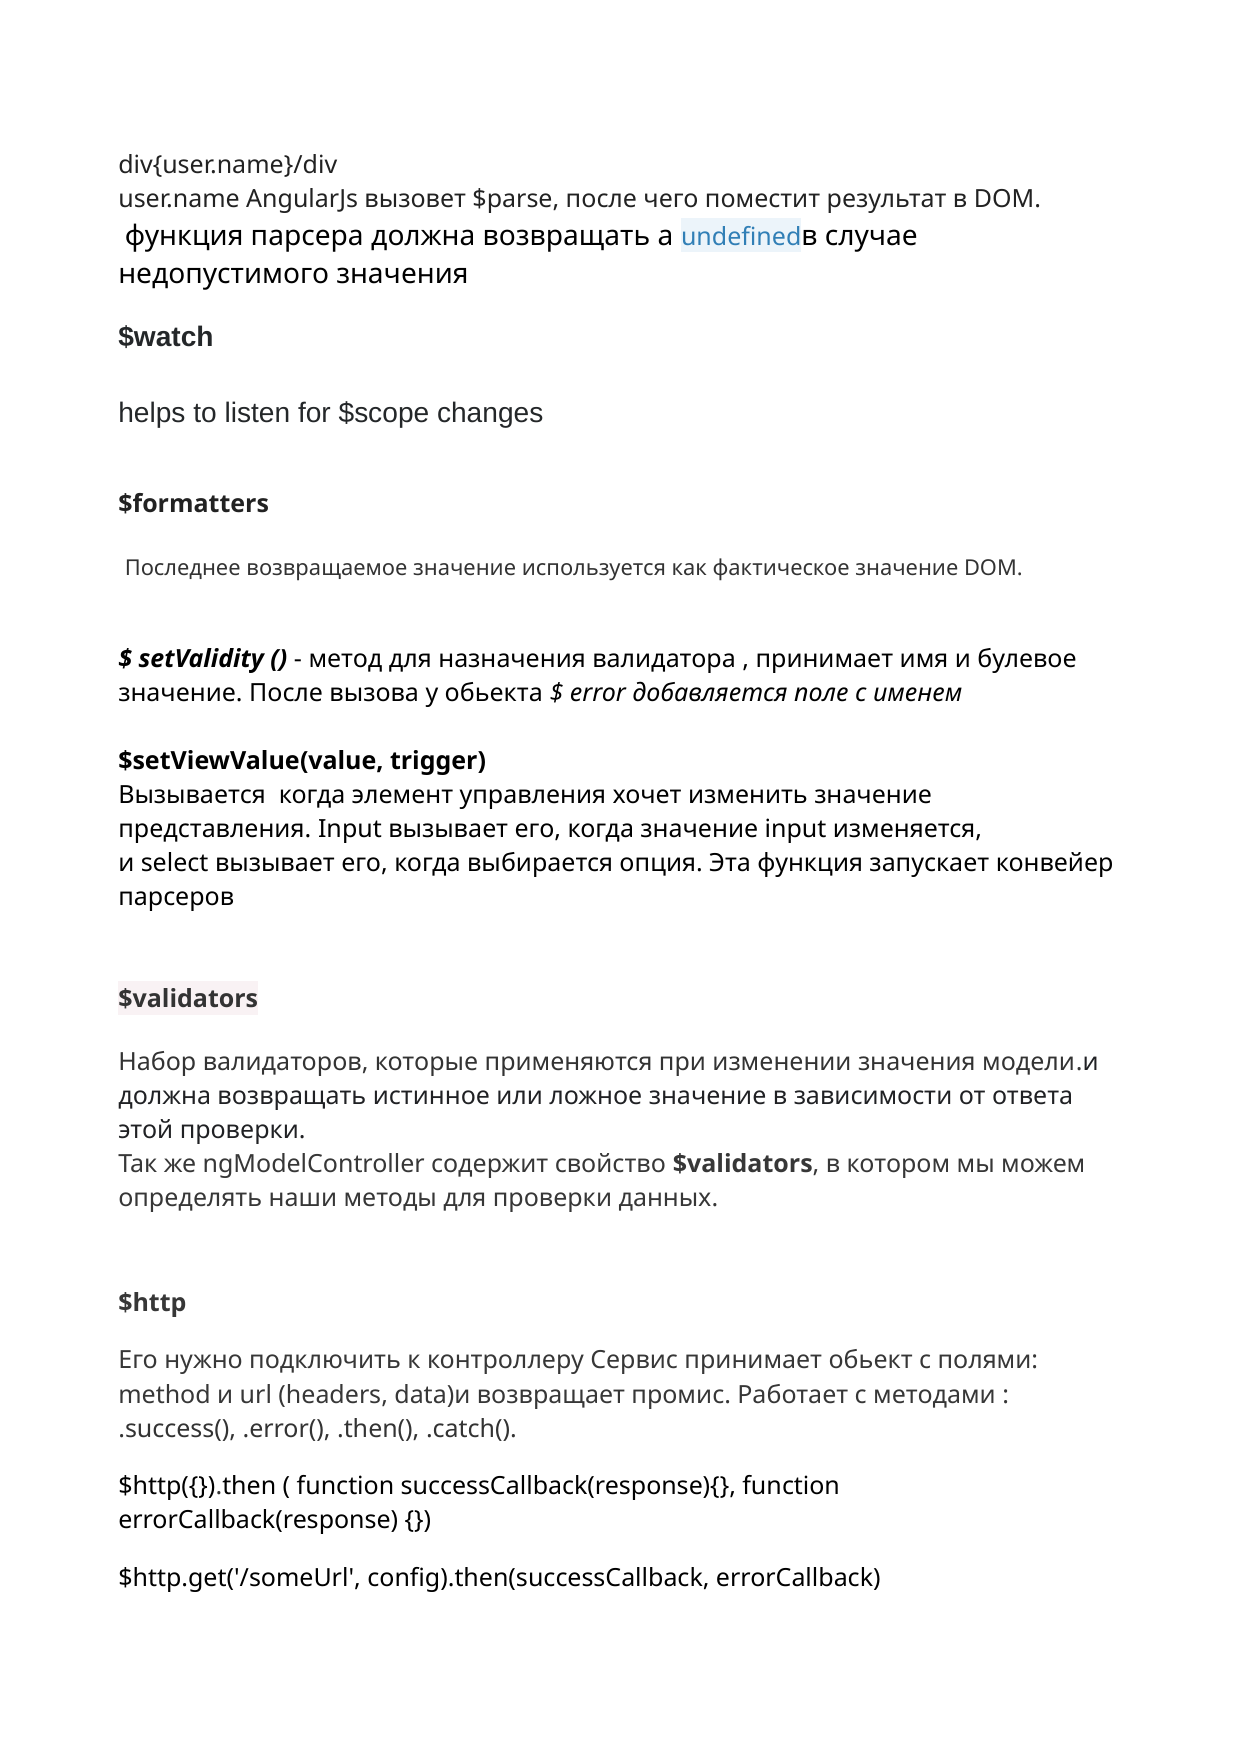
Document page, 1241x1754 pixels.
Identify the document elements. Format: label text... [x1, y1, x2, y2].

text Последнее возвращаемое значение используется как фактическое значение DOM. [118, 549, 1122, 583]
text $formatters [118, 486, 1122, 520]
text функция парсера должна возвращать a undefinedв случае недопустимого значения [118, 215, 1122, 292]
subtitle helps to listen for $scope changes [118, 396, 1122, 428]
text $http({}).then ( function successCallback(response){}, function errorCallback(response) {}) [118, 1468, 1122, 1536]
text Набор валидаторов, которые применяются при изменении значения модели.и должна возвращать истинное или ложное значение в зависимости от ответа этой проверки. [118, 1043, 1122, 1145]
text div{user.name}/div [118, 147, 1122, 181]
subtitle $validators [118, 981, 1122, 1015]
text $http [118, 1284, 1122, 1318]
text Его нужно подключить к контроллеру Cервис принимает обьект с полями: method и url (headers, data)и возвращает промис. Работает с методами : .success(), .error(), .then(), .catch(). [118, 1342, 1122, 1444]
text $http.get('/someUrl', config).then(successCallback, errorCallback) [118, 1560, 1122, 1594]
text $ setValidity () - метод для назначения валидатора , принимает имя и булевое значение. После вызова у обьекта $ error добавляется поле с именем [118, 640, 1122, 708]
subtitle $watch [118, 320, 1122, 353]
text Вызывается когда элемент управления хочет изменить значение представления. Input вызывает его, когда значение input изменяется, и select вызывает его, когда выбирается опция. Эта функция запускает конвейер парсеров [118, 776, 1122, 913]
text $setViewValue(value, trigger) [118, 742, 1122, 776]
text user.name AngularJs вызовет $parse, после чего поместит результат в DOM. [118, 181, 1122, 215]
text Так же ngModelController содержит свойство $validators, в котором мы можем определять наши методы для проверки данных. [118, 1145, 1122, 1213]
